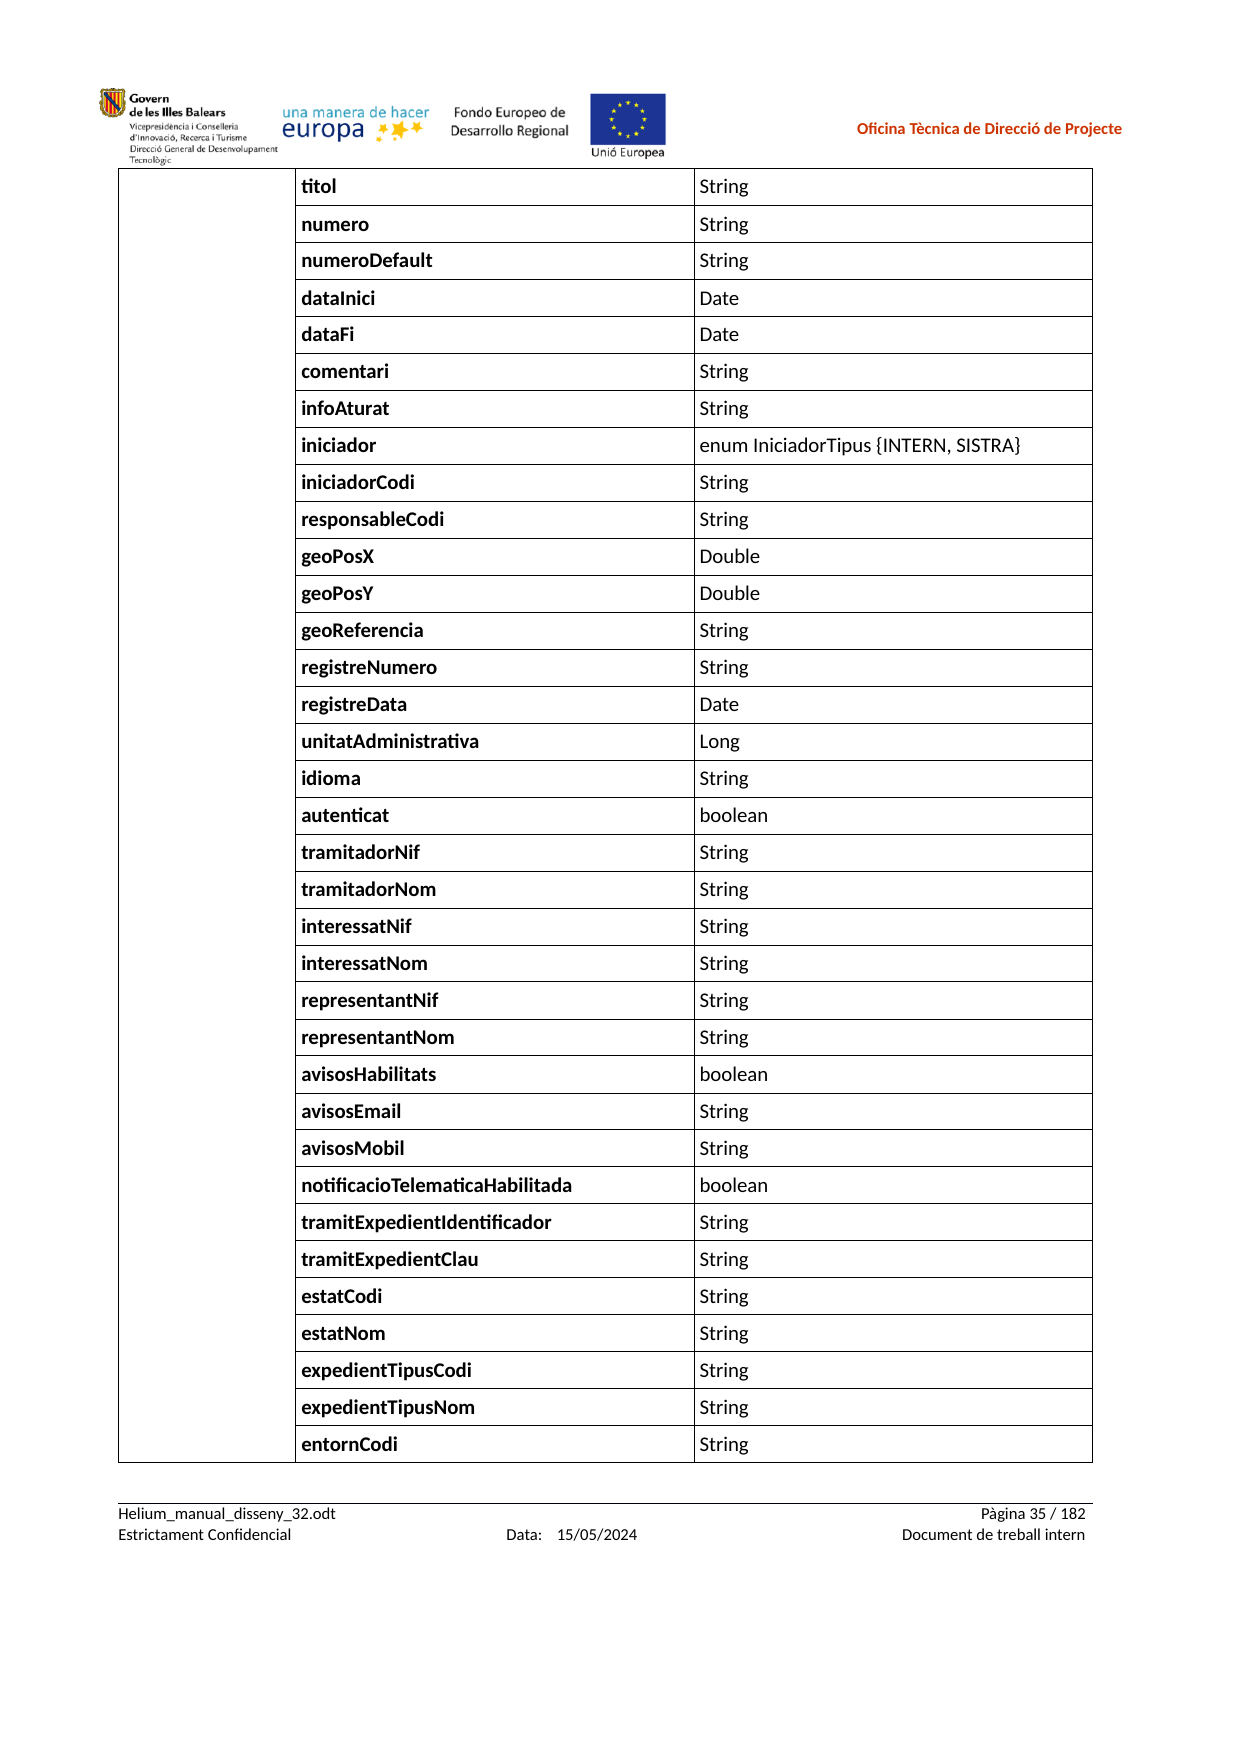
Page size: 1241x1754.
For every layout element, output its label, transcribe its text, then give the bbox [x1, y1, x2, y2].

table_cell representantNom [296, 1020, 694, 1055]
table_cell estatNom [296, 1315, 694, 1351]
table_cell dataFi [296, 317, 694, 353]
table_cell avisosHabilitats [296, 1056, 694, 1092]
table_cell String [695, 1204, 1092, 1240]
table_cell Date [695, 280, 1092, 316]
table_cell boolean [695, 1056, 1092, 1092]
table_cell String [695, 502, 1092, 538]
table_cell idioma [296, 761, 694, 797]
table_cell Long [695, 724, 1092, 759]
table_cell String [695, 1389, 1092, 1425]
table_cell String [695, 761, 1092, 797]
table_cell String [695, 354, 1092, 390]
table_cell String [695, 169, 1092, 205]
table_cell infoAturat [296, 391, 694, 427]
table_cell titol [296, 169, 694, 205]
table_cell String [695, 650, 1092, 686]
table_cell responsableCodi [296, 502, 694, 538]
table_cell representantNif [296, 982, 694, 1018]
table_cell geoReferencia [296, 613, 694, 649]
table_cell iniciador [296, 428, 694, 464]
table_cell String [695, 946, 1092, 981]
table_cell String [695, 465, 1092, 501]
table_cell tramitExpedientIdentificador [296, 1204, 694, 1240]
table_cell expedientTipusCodi [296, 1352, 694, 1388]
table_cell boolean [695, 1167, 1092, 1203]
table_cell enum IniciadorTipus {INTERN, SISTRA} [695, 428, 1092, 464]
table_cell comentari [296, 354, 694, 390]
table_cell Date [695, 687, 1092, 723]
table_cell iniciadorCodi [296, 465, 694, 501]
table_cell String [695, 243, 1092, 279]
table_cell entornCodi [296, 1426, 694, 1462]
table_cell avisosMobil [296, 1130, 694, 1166]
table_cell geoPosY [296, 576, 694, 612]
table_cell String [695, 613, 1092, 649]
table_cell geoPosX [296, 539, 694, 575]
table_cell String [695, 982, 1092, 1018]
table_cell tramitadorNif [296, 835, 694, 871]
table_cell String [695, 1094, 1092, 1129]
table_cell expedientTipusNom [296, 1389, 694, 1425]
table_cell String [695, 206, 1092, 242]
table_cell String [695, 835, 1092, 871]
table_cell Date [695, 317, 1092, 353]
table_cell numeroDefault [296, 243, 694, 279]
table_cell String [695, 909, 1092, 944]
picture [99, 87, 668, 166]
table_cell String [695, 1426, 1092, 1462]
table_cell interessatNif [296, 909, 694, 944]
table_cell Double [695, 539, 1092, 575]
table_cell boolean [695, 798, 1092, 833]
table_cell String [695, 1020, 1092, 1055]
table_cell String [695, 872, 1092, 907]
table_cell String [695, 1278, 1092, 1314]
table_cell String [695, 1130, 1092, 1166]
table_cell interessatNom [296, 946, 694, 981]
table_cell numero [296, 206, 694, 242]
table_cell tramitadorNom [296, 872, 694, 907]
table_cell registreNumero [296, 650, 694, 686]
table_cell String [695, 1315, 1092, 1351]
table_cell avisosEmail [296, 1094, 694, 1129]
table_cell tramitExpedientClau [296, 1241, 694, 1277]
table_cell registreData [296, 687, 694, 723]
table_cell unitatAdministrativa [296, 724, 694, 759]
table_cell autenticat [296, 798, 694, 833]
table_cell estatCodi [296, 1278, 694, 1314]
table_cell String [695, 1352, 1092, 1388]
table_cell dataInici [296, 280, 694, 316]
table_cell Double [695, 576, 1092, 612]
table_cell String [695, 391, 1092, 427]
table_cell notificacioTelematicaHabilitada [296, 1167, 694, 1203]
table_cell String [695, 1241, 1092, 1277]
